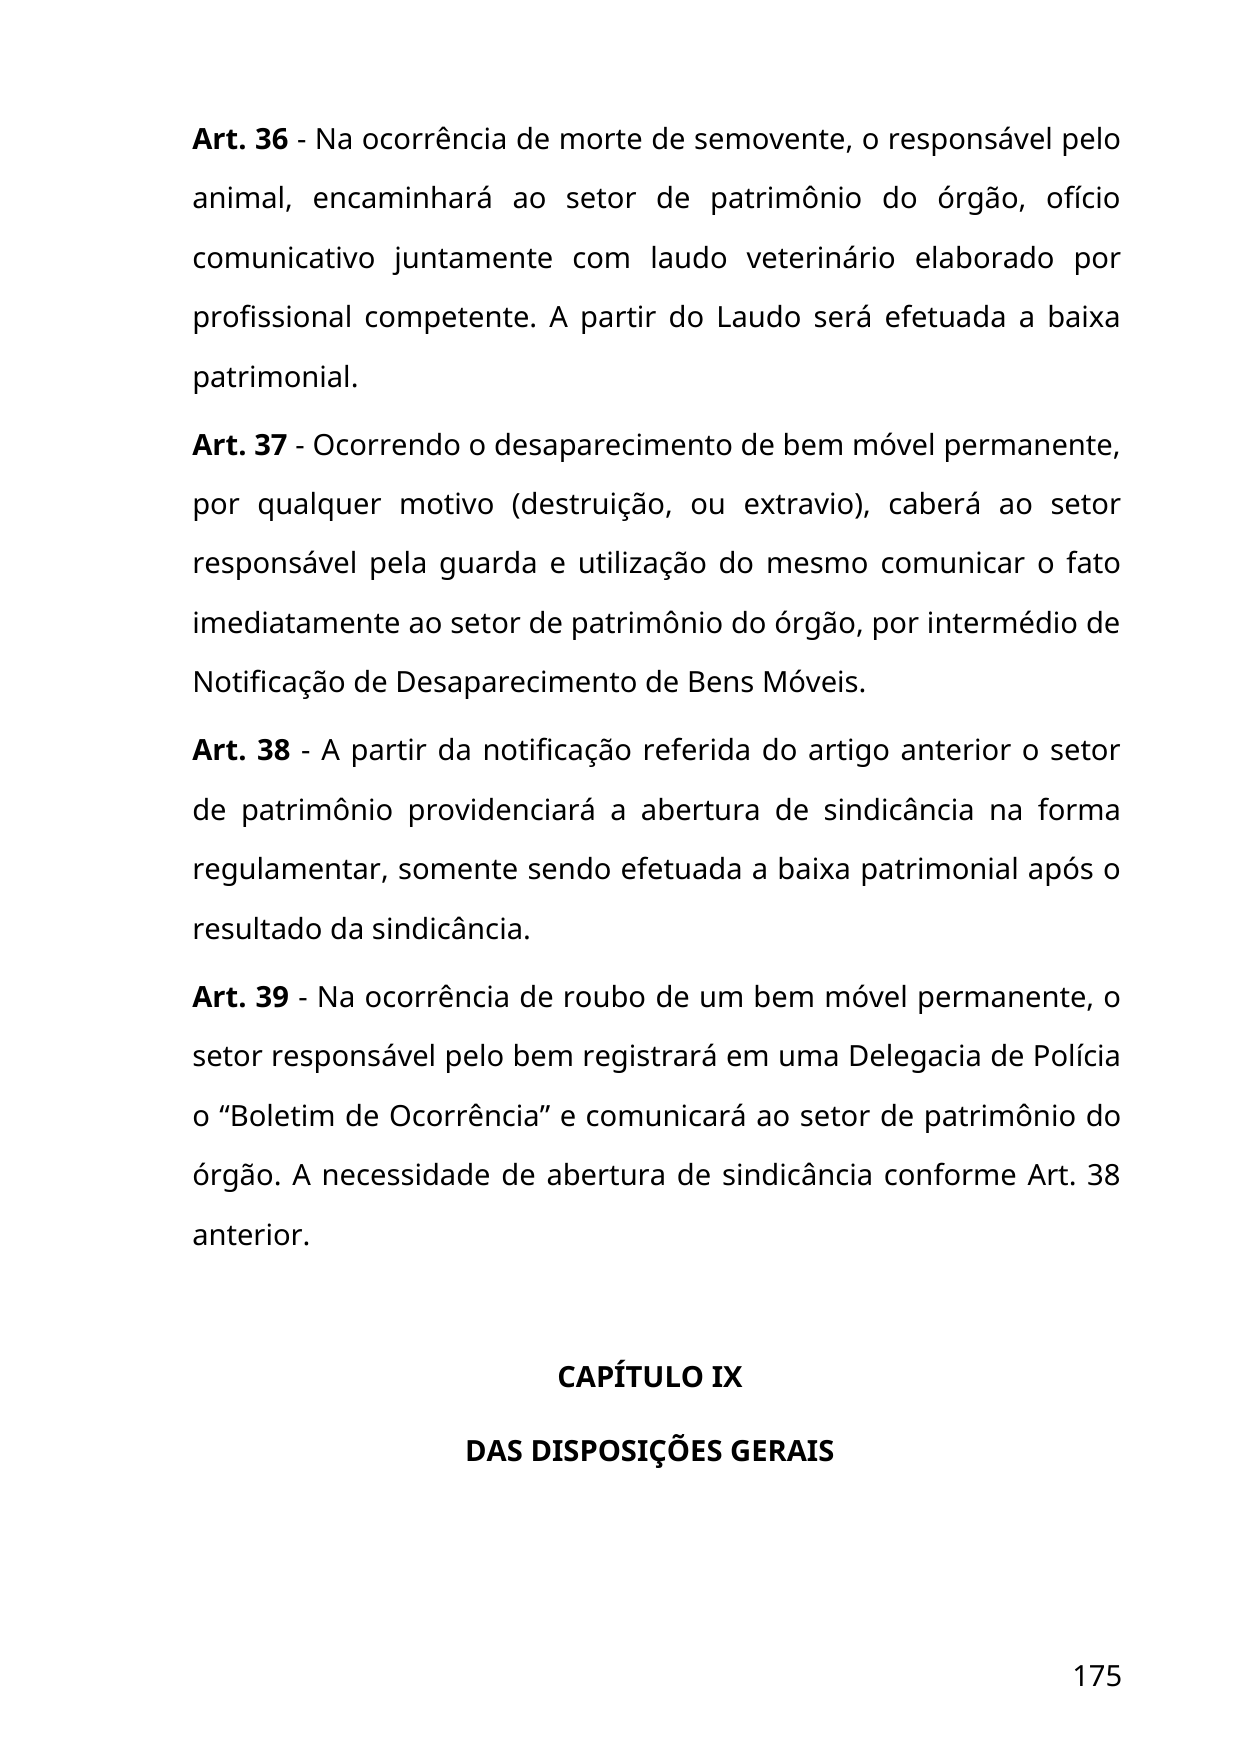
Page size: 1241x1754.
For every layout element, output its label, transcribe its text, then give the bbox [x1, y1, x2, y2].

text Art. 39 - Na ocorrência de roubo de um bem móvel permanente, o setor responsável pelo bem registrará em uma Delegacia de Polícia o “Boletim de Ocorrência” e comunicará ao setor de patrimônio do órgão. A necessidade de abertura de sindicância conforme Art. 38 anterior. [192, 976, 1122, 1253]
text Art. 36 - Na ocorrência de morte de semovente, o responsável pelo animal, encaminhará ao setor de patrimônio do órgão, ofício comunicativo juntamente com laudo veterinário elaborado por profissional competente. A partir do Laudo será efetuada a baixa patrimonial. [192, 118, 1122, 396]
text Art. 38 - A partir da notificação referida do artigo anterior o setor de patrimônio providenciará a abertura de sindicância na forma regulamentar, somente sendo efetuada a baixa patrimonial após o resultado da sindicância. [192, 729, 1122, 948]
text DAS DISPOSIÇÕES GERAIS [118, 1430, 1122, 1470]
text CAPÍTULO IX [118, 1356, 1122, 1396]
text Art. 37 - Ocorrendo o desaparecimento de bem móvel permanente, por qualquer motivo (destruição, ou extravio), caberá ao setor responsável pela guarda e utilização do mesmo comunicar o fato imediatamente ao setor de patrimônio do órgão, por intermédio de Notificação de Desaparecimento de Bens Móveis. [192, 424, 1122, 701]
